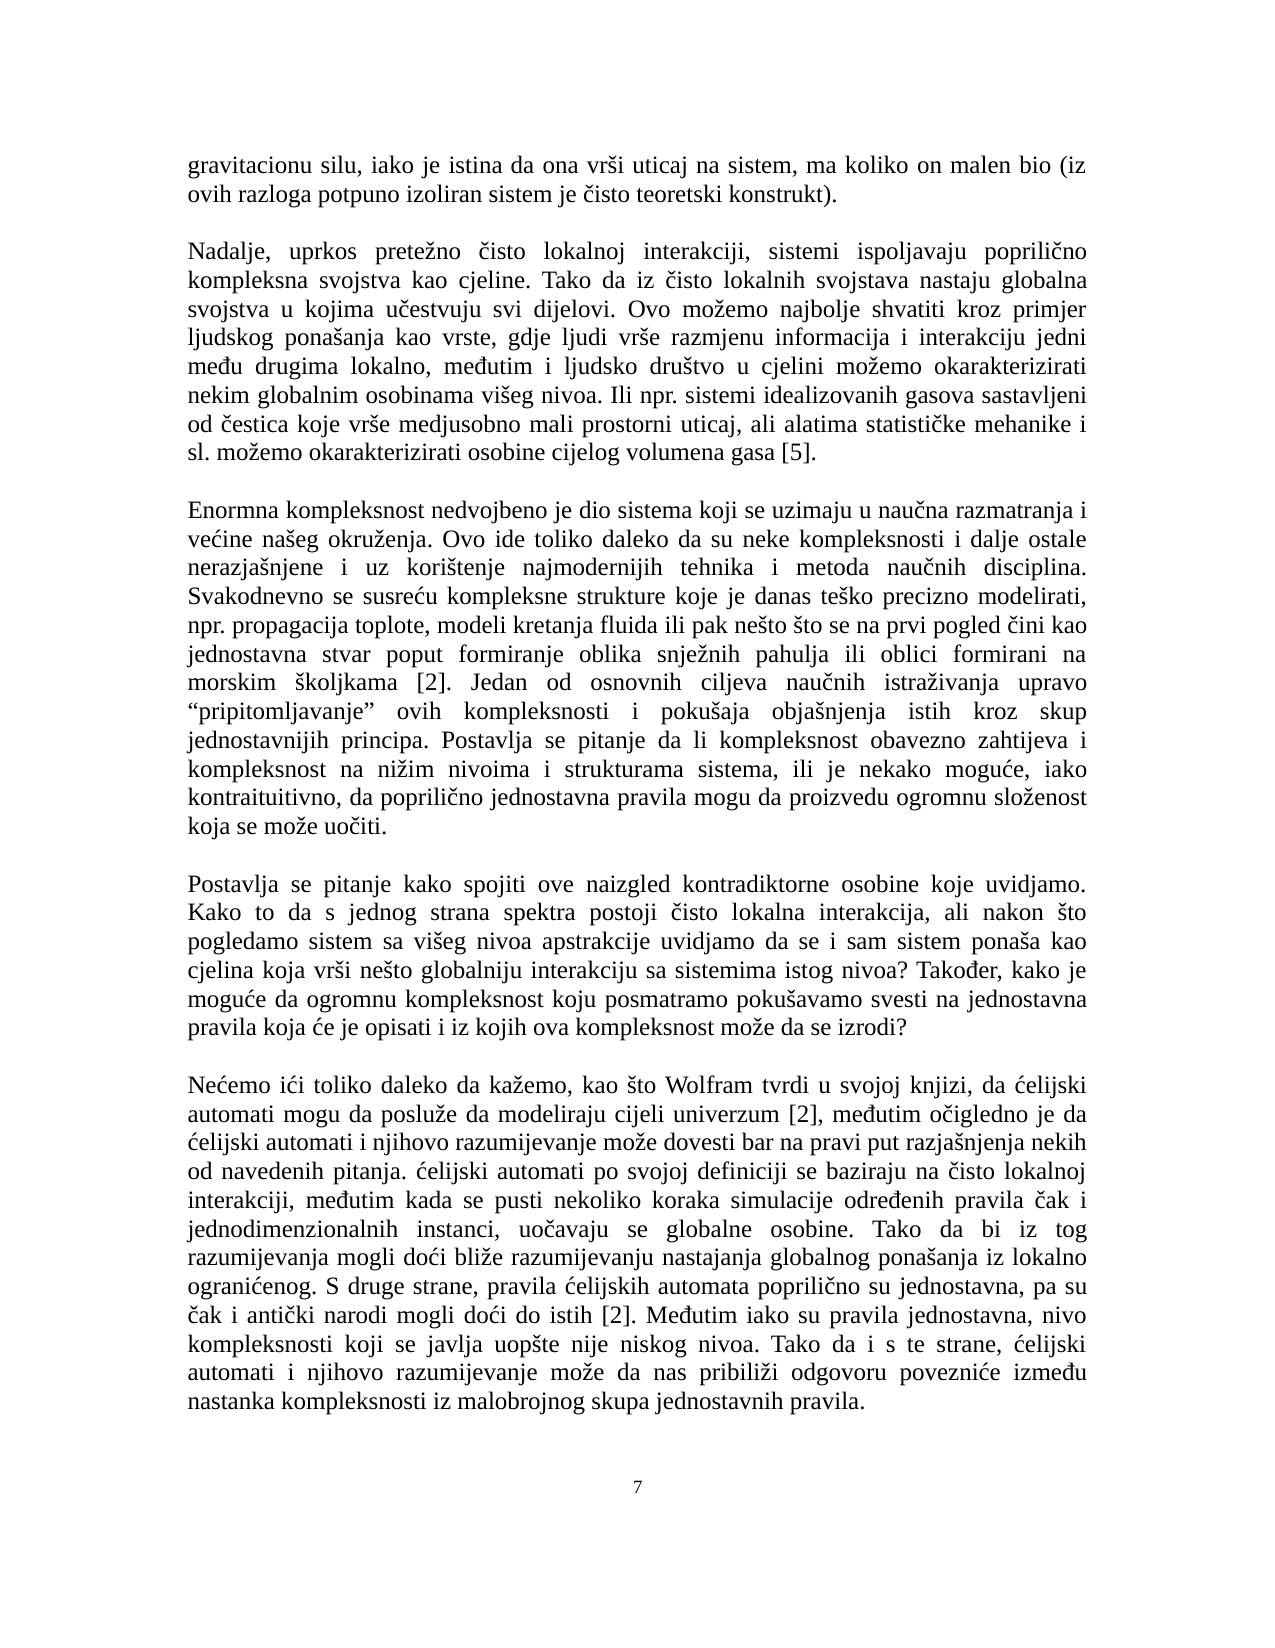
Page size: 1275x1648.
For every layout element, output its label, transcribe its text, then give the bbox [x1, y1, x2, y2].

text Postavlja se pitanje kako spojiti ove naizgled kontradiktorne osobine koje uvidjamo. Kako to da s jednog strana spektra postoji čisto lokalna interakcija, ali nakon što pogledamo sistem sa višeg nivoa apstrakcije uvidjamo da se i sam sistem ponaša kao cjelina koja vrši nešto globalniju interakciju sa sistemima istog nivoa? Također, kako je moguće da ogromnu kompleksnost koju posmatramo pokušavamo svesti na jednostavna pravila koja će je opisati i iz kojih ova kompleksnost može da se izrodi? [187, 869, 1088, 1041]
text Enormna kompleksnost nedvojbeno je dio sistema koji se uzimaju u naučna razmatranja i većine našeg okruženja. Ovo ide toliko daleko da su neke kompleksnosti i dalje ostale nerazjašnjene i uz korištenje najmodernijih tehnika i metoda naučnih disciplina. Svakodnevno se susreću kompleksne strukture koje je danas teško precizno modelirati, npr. propagacija toplote, modeli kretanja fluida ili pak nešto što se na prvi pogled čini kao jednostavna stvar poput formiranje oblika snježnih pahulja ili oblici formirani na morskim školjkama [2]. Jedan od osnovnih ciljeva naučnih istraživanja upravo “pripitomljavanje” ovih kompleksnosti i pokušaja objašnjenja istih kroz skup jednostavnijih principa. Postavlja se pitanje da li kompleksnost obavezno zahtijeva i kompleksnost na nižim nivoima i strukturama sistema, ili je nekako moguće, iako kontraituitivno, da poprilično jednostavna pravila mogu da proizvedu ogromnu složenost koja se može uočiti. [187, 495, 1088, 840]
text Nadalje, uprkos pretežno čisto lokalnoj interakciji, sistemi ispoljavaju poprilično kompleksna svojstva kao cjeline. Tako da iz čisto lokalnih svojstava nastaju globalna svojstva u kojima učestvuju svi dijelovi. Ovo možemo najbolje shvatiti kroz primjer ljudskog ponašanja kao vrste, gdje ljudi vrše razmjenu informacija i interakciju jedni među drugima lokalno, međutim i ljudsko društvo u cjelini možemo okarakterizirati nekim globalnim osobinama višeg nivoa. Ili npr. sistemi idealizovanih gasova sastavljeni od čestica koje vrše medjusobno mali prostorni uticaj, ali alatima statističke mehanike i sl. možemo okarakterizirati osobine cijelog volumena gasa [5]. [187, 236, 1088, 466]
text gravitacionu silu, iako je istina da ona vrši uticaj na sistem, ma koliko on malen bio (iz ovih razloga potpuno izoliran sistem je čisto teoretski konstrukt). [187, 150, 1088, 207]
text Nećemo ići toliko daleko da kažemo, kao što Wolfram tvrdi u svojoj knjizi, da ćelijski automati mogu da posluže da modeliraju cijeli univerzum [2], međutim očigledno je da ćelijski automati i njihovo razumijevanje može dovesti bar na pravi put razjašnjenja nekih od navedenih pitanja. ćelijski automati po svojoj definiciji se baziraju na čisto lokalnoj interakciji, međutim kada se pusti nekoliko koraka simulacije određenih pravila čak i jednodimenzionalnih instanci, uočavaju se globalne osobine. Tako da bi iz tog razumijevanja mogli doći bliže razumijevanju nastajanja globalnog ponašanja iz lokalno ogranićenog. S druge strane, pravila ćelijskih automata poprilično su jednostavna, pa su čak i antički narodi mogli doći do istih [2]. Međutim iako su pravila jednostavna, nivo kompleksnosti koji se javlja uopšte nije niskog nivoa. Tako da i s te strane, ćelijski automati i njihovo razumijevanje može da nas pribiliži odgovoru povezniće između nastanka kompleksnosti iz malobrojnog skupa jednostavnih pravila. [187, 1070, 1088, 1415]
